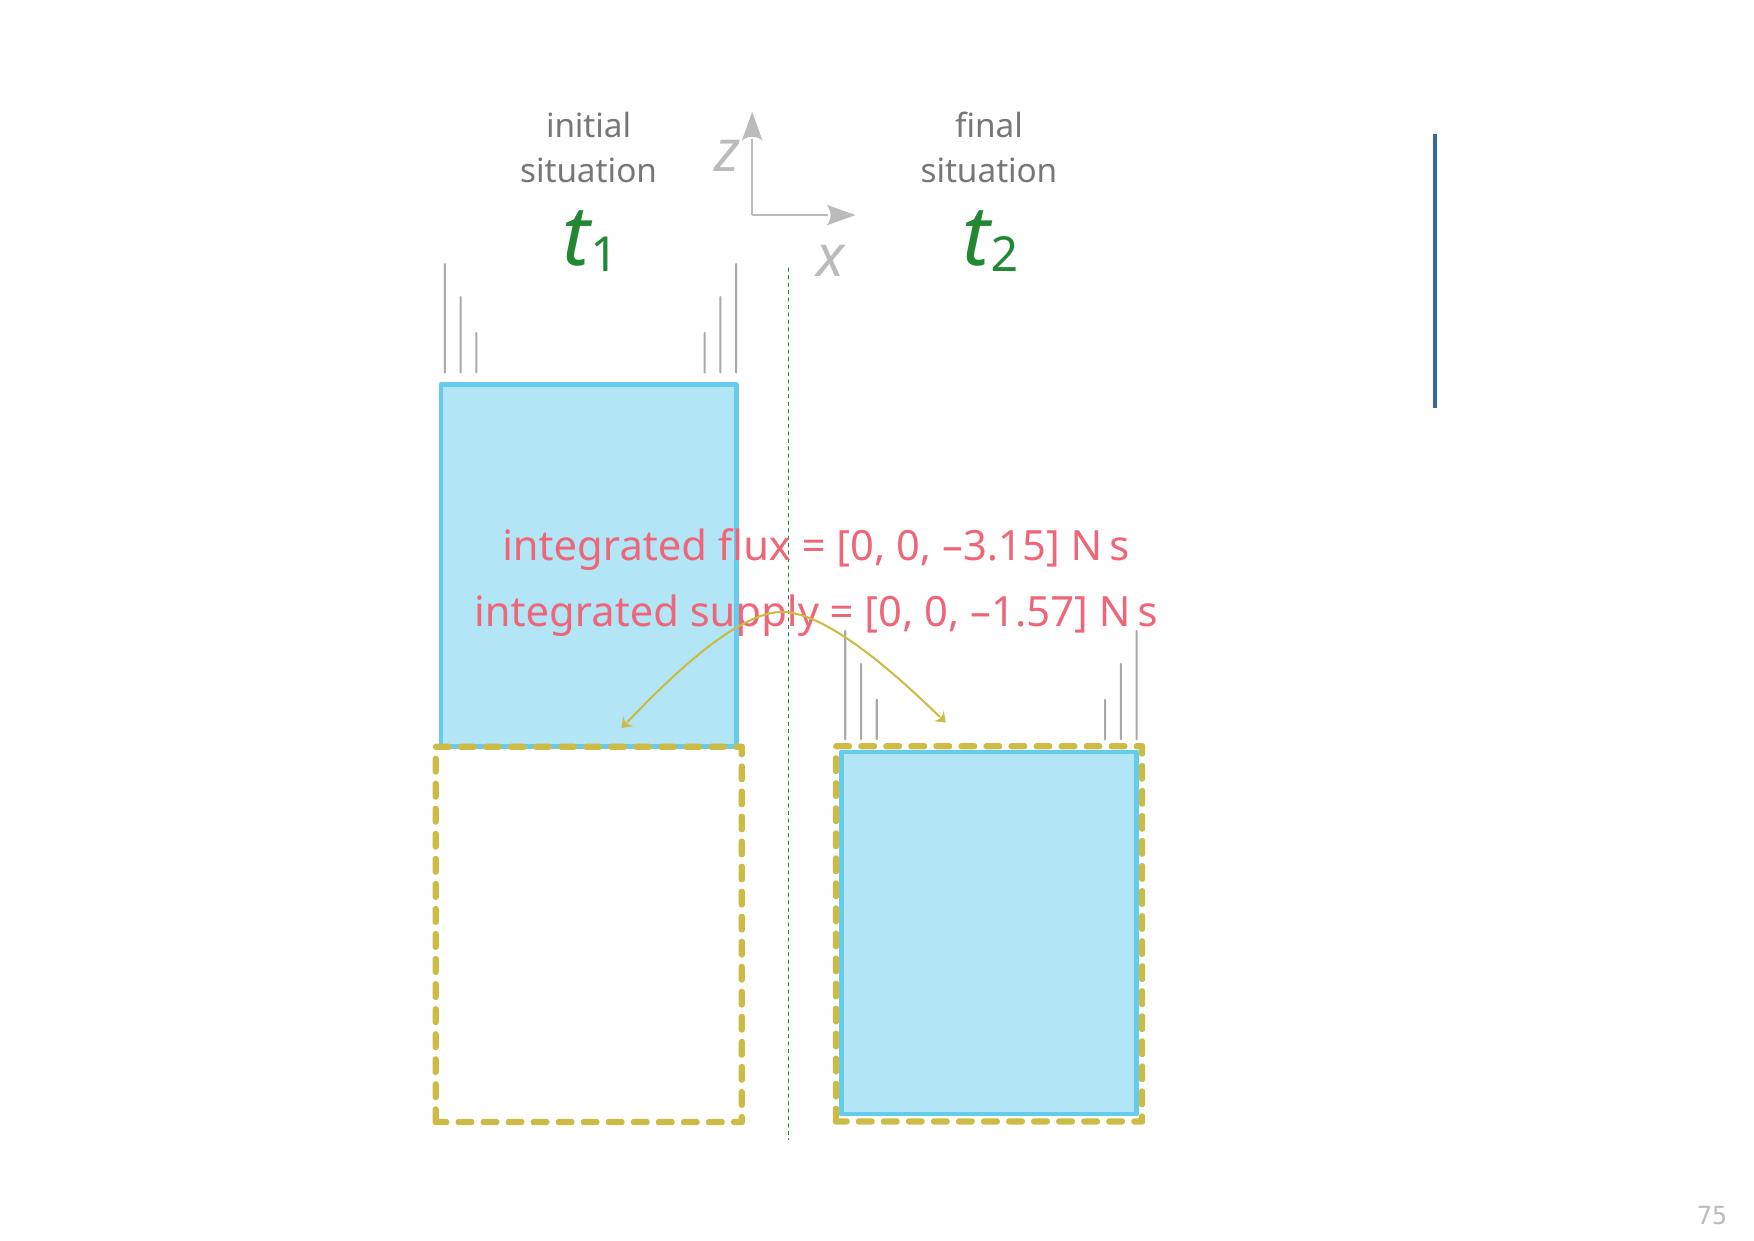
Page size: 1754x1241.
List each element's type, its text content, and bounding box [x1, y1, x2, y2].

text_box [1058, 743, 1078, 750]
text_box [505, 1118, 525, 1126]
text_box [1138, 812, 1146, 832]
text_box [630, 1118, 650, 1126]
text_box [832, 955, 840, 975]
text_box [1131, 1113, 1146, 1125]
text_box [738, 963, 745, 983]
text_box [555, 614, 567, 623]
text_box [432, 755, 439, 775]
text_box [480, 1118, 500, 1126]
text_box [1138, 762, 1146, 782]
text_box [832, 1030, 840, 1050]
text_box [432, 880, 439, 900]
text_box [832, 905, 840, 925]
text_box [597, 615, 607, 623]
text_box [705, 1118, 725, 1126]
text_box [832, 1005, 840, 1025]
text_box t1 [547, 176, 630, 267]
text_box [1138, 988, 1146, 1008]
text_box [983, 743, 1003, 750]
text_box [605, 1118, 625, 1126]
text_box [555, 1118, 575, 1126]
text_box [432, 830, 439, 850]
text_box [1006, 1118, 1025, 1125]
text_box [955, 1118, 975, 1125]
text_box [1138, 913, 1146, 932]
text_box [832, 1055, 840, 1075]
text_box [1138, 938, 1146, 957]
text_box [832, 930, 840, 950]
text_box [1138, 863, 1146, 882]
text_box [905, 1118, 925, 1125]
text_box [832, 755, 840, 775]
text_box [1056, 1118, 1075, 1125]
text_box [1083, 743, 1103, 750]
text_box initial situation [509, 94, 669, 176]
text_box [1138, 1038, 1146, 1058]
text_box [858, 743, 878, 750]
text_box [659, 614, 671, 623]
text_box [832, 980, 840, 1000]
text_box z [699, 102, 755, 176]
text_box [655, 1118, 675, 1126]
text_box [738, 988, 745, 1008]
text_box [832, 880, 840, 900]
text_box [738, 888, 745, 908]
text_box x [802, 206, 862, 281]
text_box [1138, 1013, 1146, 1033]
text_box [1031, 1118, 1050, 1125]
text_box [832, 1080, 840, 1100]
text_box [1108, 743, 1128, 750]
text_box [832, 855, 840, 875]
text_box [738, 1038, 745, 1058]
text_box [730, 1114, 745, 1126]
text_box final situation [909, 94, 1069, 176]
text_box [432, 384, 745, 758]
text_box [1138, 888, 1146, 907]
text_box [832, 805, 840, 825]
text_box [981, 1118, 1000, 1125]
text_box [930, 1118, 950, 1125]
text_box [716, 614, 728, 623]
text_box [432, 1081, 439, 1101]
text_box [432, 805, 439, 825]
text_box [738, 1088, 745, 1108]
text_box t2 [948, 176, 1030, 267]
text_box [432, 1056, 439, 1076]
text_box [738, 913, 745, 933]
text_box [738, 863, 745, 883]
text_box [432, 1031, 439, 1051]
text_box [580, 1118, 600, 1126]
text_box [841, 752, 1137, 1115]
text_box [832, 1105, 850, 1125]
text_box [432, 931, 439, 950]
text_box [680, 1118, 700, 1126]
text_box [832, 830, 840, 850]
text_box [958, 743, 978, 750]
text_box [1138, 787, 1146, 807]
text_box [738, 788, 745, 808]
text_box [432, 906, 439, 925]
text_box [1138, 1063, 1146, 1083]
text_box [832, 780, 840, 800]
text_box [883, 743, 903, 750]
text_box [738, 813, 745, 833]
text_box [738, 763, 745, 783]
text_box [738, 1063, 745, 1083]
text_box [738, 938, 745, 958]
text_box [855, 1118, 875, 1125]
text_box [455, 1118, 475, 1126]
text_box [1033, 743, 1053, 750]
text_box [1106, 1118, 1126, 1125]
text_box [1081, 1118, 1101, 1125]
text_box [432, 956, 439, 975]
text_box [933, 743, 953, 750]
text_box [1138, 963, 1146, 983]
text_box [432, 1006, 439, 1026]
text_box [432, 855, 439, 875]
text_box [432, 1106, 450, 1126]
text_box [880, 1118, 900, 1125]
text_box [833, 743, 853, 750]
text_box [1008, 743, 1028, 750]
text_box [432, 780, 439, 800]
text_box [1138, 837, 1146, 857]
text_box [1133, 743, 1146, 757]
text_box [738, 1013, 745, 1033]
text_box [530, 1118, 550, 1126]
text_box [738, 838, 745, 858]
text_box [908, 743, 928, 750]
text_box integrated flux = [0, 0, –3.15] N s integrated supply = [0, 0, –1.57] N s [459, 508, 1150, 614]
text_box [432, 981, 439, 1000]
text_box [1138, 1088, 1146, 1108]
